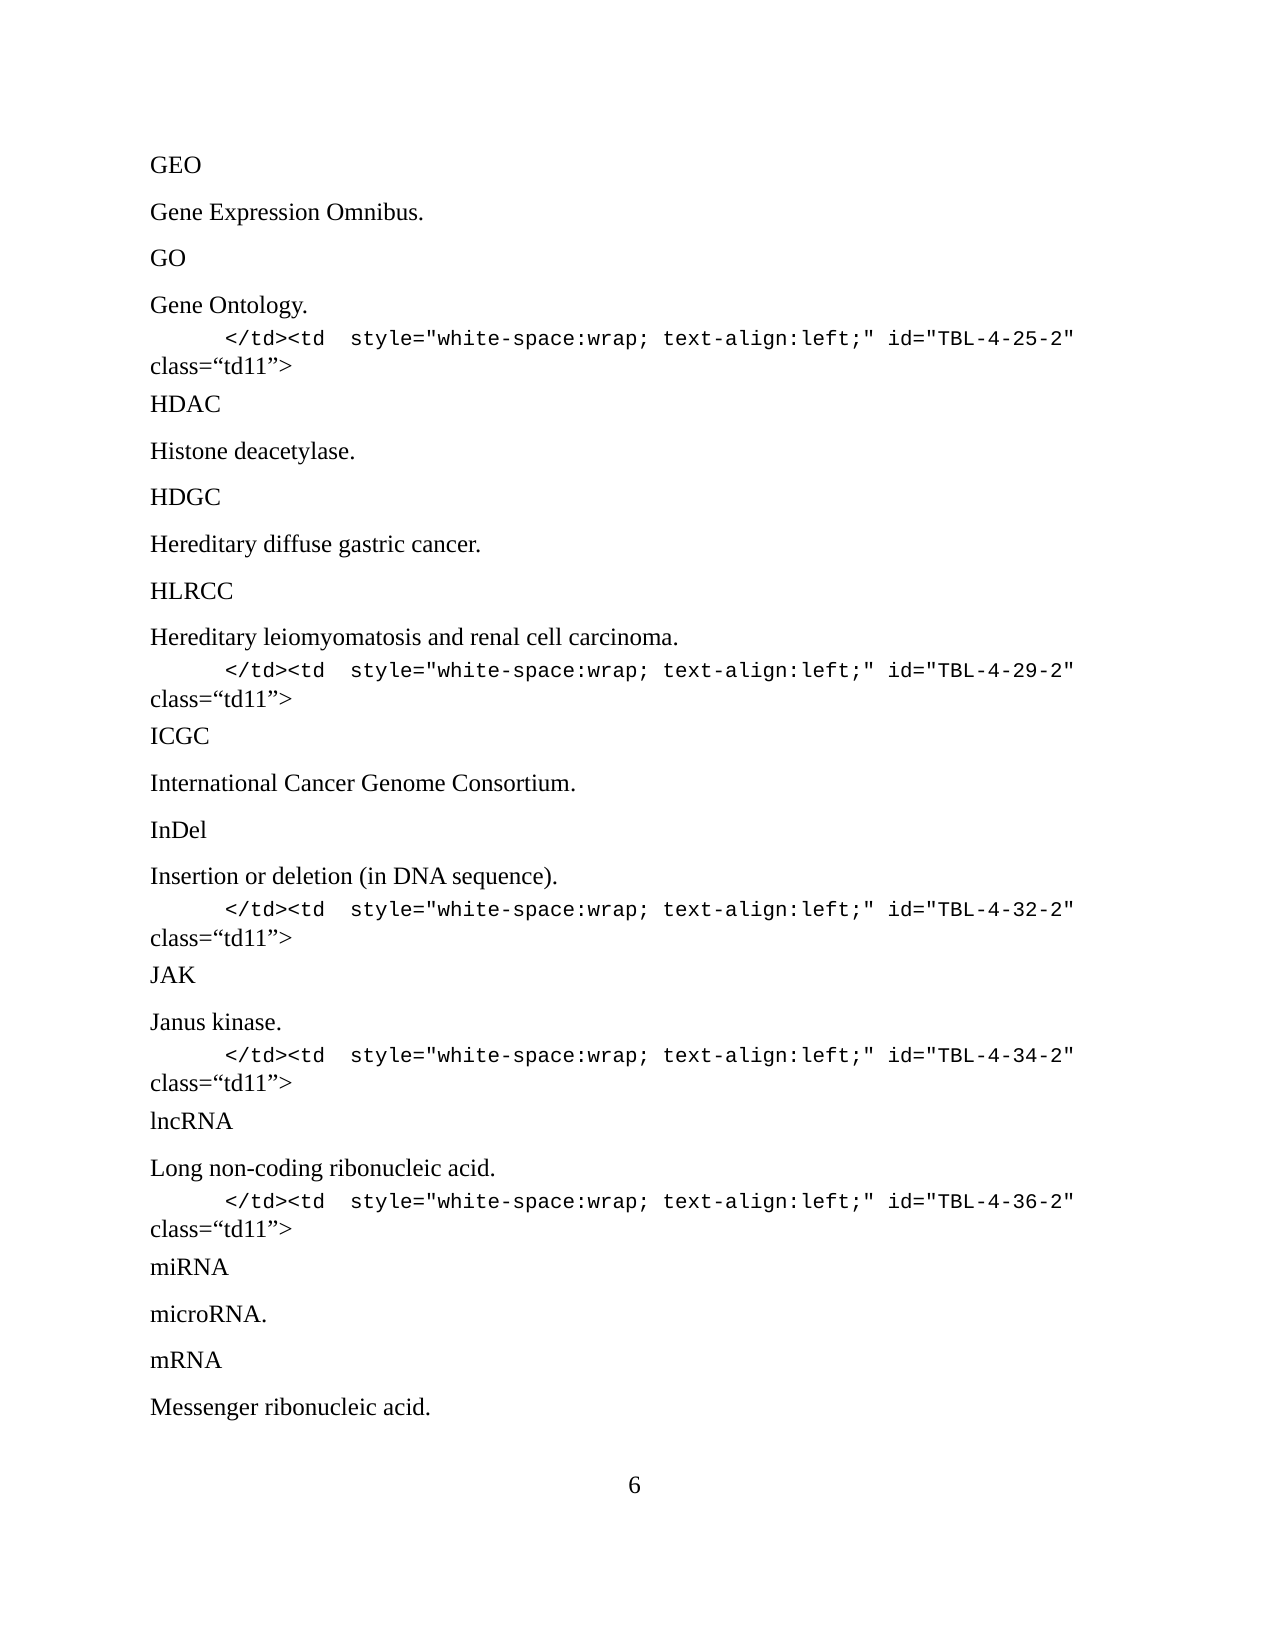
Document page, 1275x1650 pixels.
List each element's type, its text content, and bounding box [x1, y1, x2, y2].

text GEO [150, 150, 1125, 179]
text GO [150, 243, 1125, 272]
text class=“td11”> [150, 923, 1125, 952]
text </td><td style="white-space:wrap; text-align:left;" id="TBL-4-25-2" [150, 328, 1125, 351]
text Insertion or deletion (in DNA sequence). [150, 861, 1125, 890]
text miRNA [150, 1252, 1125, 1281]
text Hereditary diffuse gastric cancer. [150, 529, 1125, 558]
text Hereditary leiomyomatosis and renal cell carcinoma. [150, 622, 1125, 651]
text class=“td11”> [150, 1214, 1125, 1243]
text class=“td11”> [150, 1068, 1125, 1097]
text Gene Ontology. [150, 290, 1125, 319]
text JAK [150, 961, 1125, 989]
text Histone deacetylase. [150, 436, 1125, 464]
text class=“td11”> [150, 684, 1125, 712]
text Gene Expression Omnibus. [150, 197, 1125, 225]
text class=“td11”> [150, 351, 1125, 380]
text HLRCC [150, 576, 1125, 604]
text </td><td style="white-space:wrap; text-align:left;" id="TBL-4-34-2" [150, 1045, 1125, 1068]
text Messenger ribonucleic acid. [150, 1392, 1125, 1421]
text </td><td style="white-space:wrap; text-align:left;" id="TBL-4-36-2" [150, 1191, 1125, 1214]
text Janus kinase. [150, 1007, 1125, 1036]
text lncRNA [150, 1106, 1125, 1135]
text HDAC [150, 389, 1125, 418]
text HDGC [150, 482, 1125, 511]
text microRNA. [150, 1299, 1125, 1327]
text ICGC [150, 721, 1125, 750]
text International Cancer Genome Consortium. [150, 768, 1125, 797]
text mRNA [150, 1345, 1125, 1374]
text InDel [150, 815, 1125, 843]
text </td><td style="white-space:wrap; text-align:left;" id="TBL-4-29-2" [150, 660, 1125, 684]
text </td><td style="white-space:wrap; text-align:left;" id="TBL-4-32-2" [150, 899, 1125, 923]
text Long non-coding ribonucleic acid. [150, 1153, 1125, 1182]
